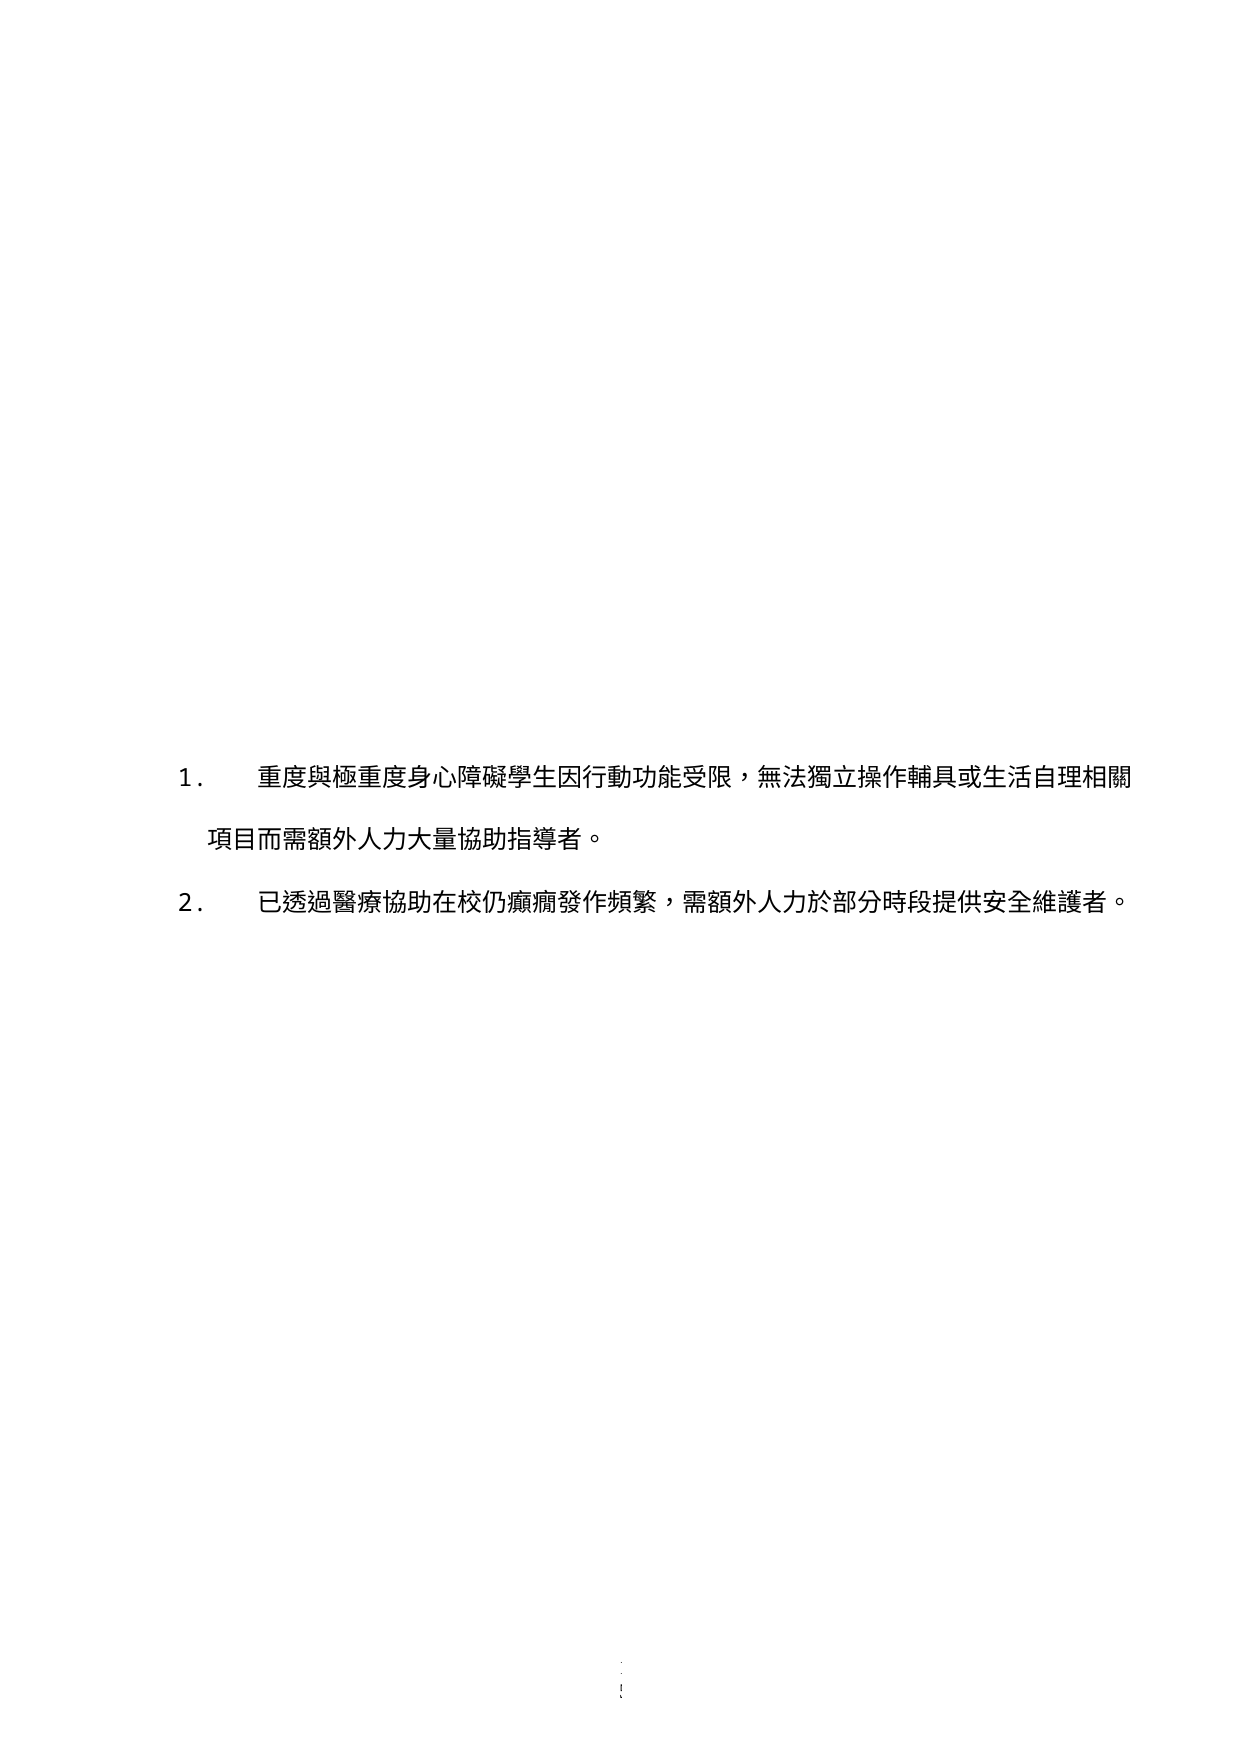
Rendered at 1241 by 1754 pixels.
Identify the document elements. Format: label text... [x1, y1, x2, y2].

list 已透過醫療協助在校仍癲癇發作頻繁，需額外人力於部分時段提供安全維護者。 [177, 859, 1152, 921]
list 重度與極重度身心障礙學生因行動功能受限，無法獨立操作輔具或生活自理相關項目而需額外人力大量協助指導者。 [177, 734, 1152, 859]
